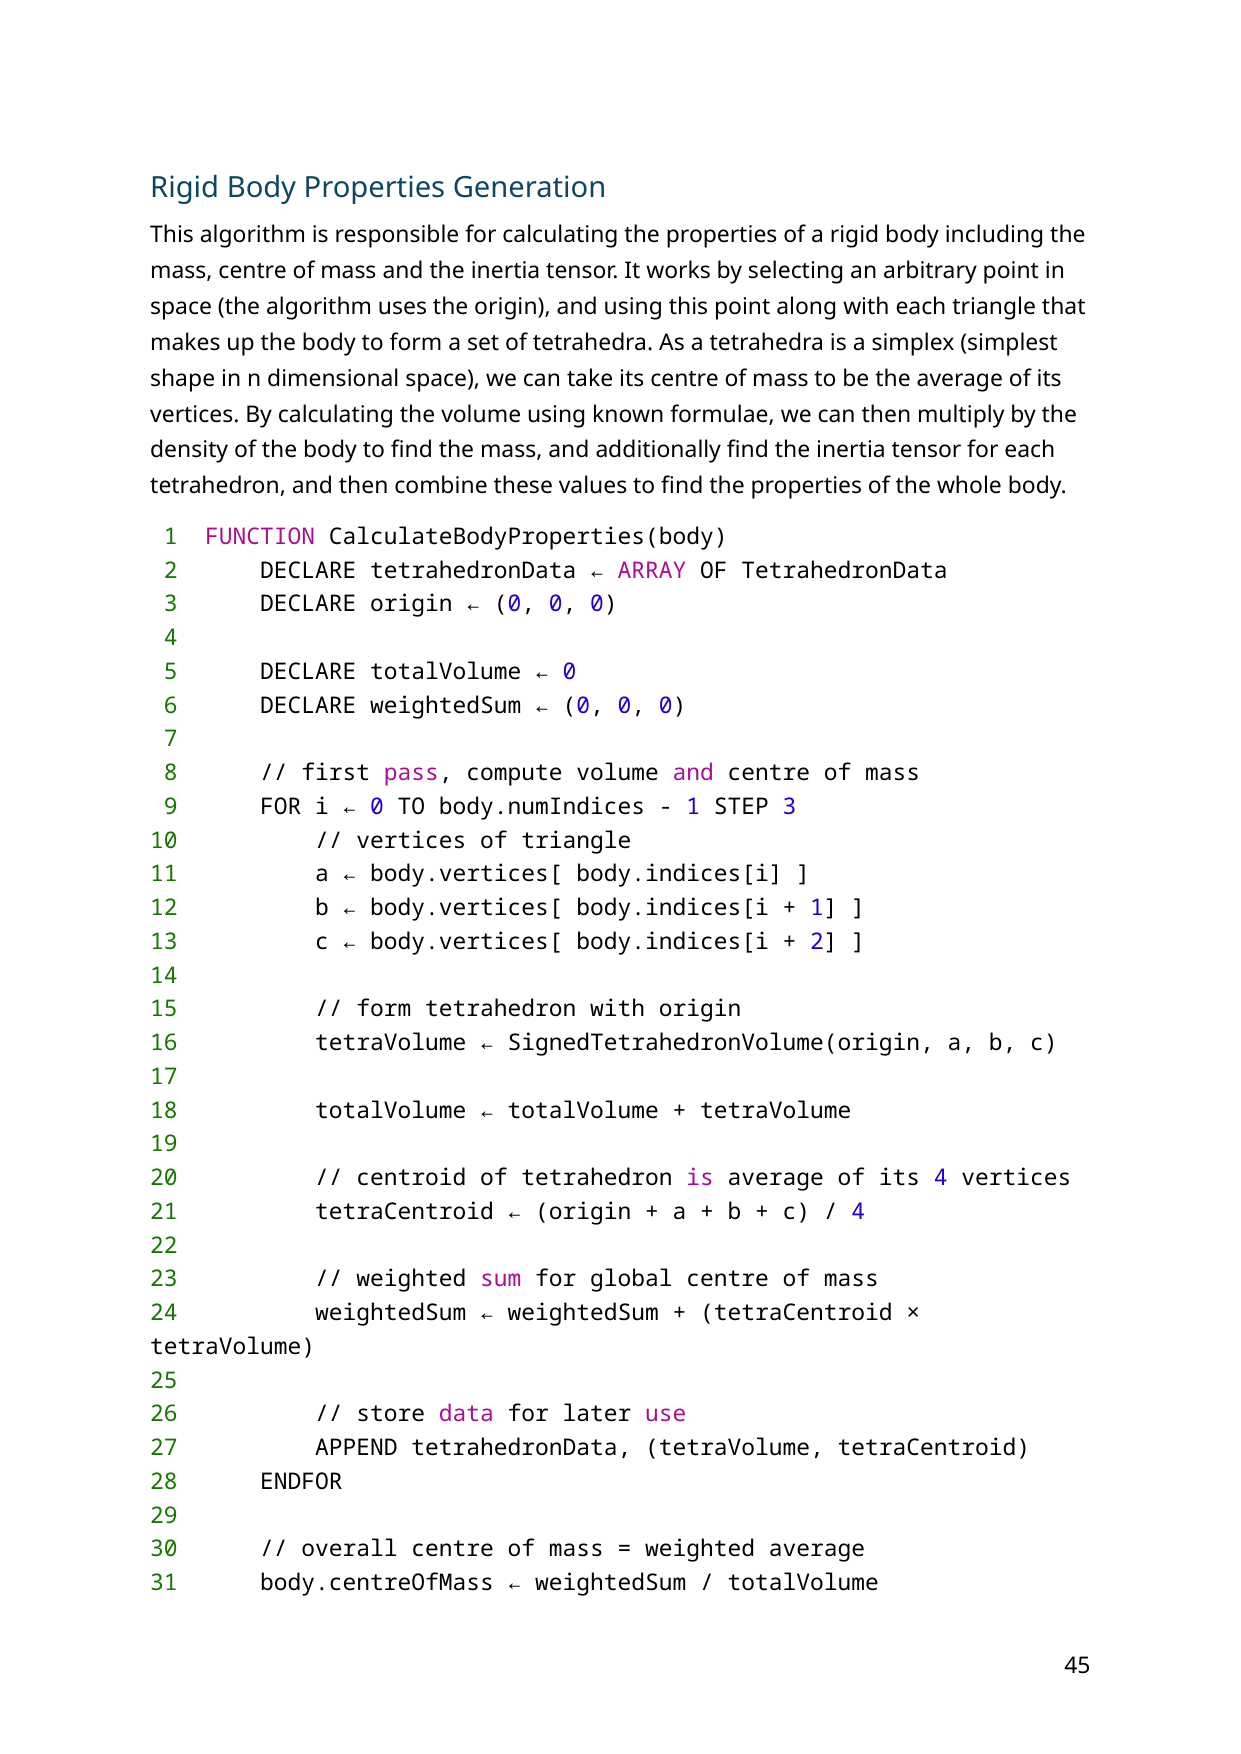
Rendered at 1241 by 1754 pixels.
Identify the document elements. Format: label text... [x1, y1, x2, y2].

text 5 DECLARE totalVolume ← 0 [150, 655, 1090, 686]
text 8 // first pass, compute volume and centre of mass [150, 756, 1090, 787]
text 14 [150, 959, 1090, 990]
text 6 DECLARE weightedSum ← (0, 0, 0) [150, 689, 1090, 720]
text 26 // store data for later use [150, 1397, 1090, 1429]
text 16 tetraVolume ← SignedTetrahedronVolume(origin, a, b, c) [150, 1026, 1090, 1057]
text 15 // form tetrahedron with origin [150, 992, 1090, 1024]
text 10 // vertices of triangle [150, 824, 1090, 855]
text 13 c ← body.vertices[ body.indices[i + 2] ] [150, 925, 1090, 956]
text 7 [150, 722, 1090, 754]
text 2 DECLARE tetrahedronData ← ARRAY OF TetrahedronData [150, 554, 1090, 585]
text 3 DECLARE origin ← (0, 0, 0) [150, 587, 1090, 619]
text 27 APPEND tetrahedronData, (tetraVolume, tetraCentroid) [150, 1431, 1090, 1462]
text 19 [150, 1127, 1090, 1159]
text 30 // overall centre of mass = weighted average [150, 1532, 1090, 1564]
text 17 [150, 1060, 1090, 1091]
text 1 FUNCTION CalculateBodyProperties(body) [150, 520, 1090, 551]
text 25 [150, 1364, 1090, 1395]
text 22 [150, 1229, 1090, 1260]
text 12 b ← body.vertices[ body.indices[i + 1] ] [150, 891, 1090, 922]
text 24 weightedSum ← weightedSum + (tetraCentroid × tetraVolume) [150, 1296, 1090, 1361]
text 20 // centroid of tetrahedron is average of its 4 vertices [150, 1161, 1090, 1192]
text 31 body.centreOfMass ← weightedSum / totalVolume [150, 1566, 1090, 1597]
subtitle Rigid Body Properties Generation [150, 167, 1090, 206]
text 18 totalVolume ← totalVolume + tetraVolume [150, 1094, 1090, 1125]
text 4 [150, 621, 1090, 652]
text 9 FOR i ← 0 TO body.numIndices - 1 STEP 3 [150, 790, 1090, 821]
text 21 tetraCentroid ← (origin + a + b + c) / 4 [150, 1195, 1090, 1226]
text 11 a ← body.vertices[ body.indices[i] ] [150, 857, 1090, 889]
text 28 ENDFOR [150, 1465, 1090, 1496]
text 23 // weighted sum for global centre of mass [150, 1262, 1090, 1294]
text This algorithm is responsible for calculating the properties of a rigid body including the mass, centre of mass and the inertia tensor. It works by selecting an arbitrary point in space (the algorithm uses the origin), and using this point along with each triangle that makes up the body to form a set of tetrahedra. As a tetrahedra is a simplex (simplest shape in n dimensional space), we can take its centre of mass to be the average of its vertices. By calculating the volume using known formulae, we can then multiply by the density of the body to find the mass, and additionally find the inertia tensor for each tetrahedron, and then combine these values to find the properties of the whole body. [150, 218, 1090, 501]
text 29 [150, 1499, 1090, 1530]
